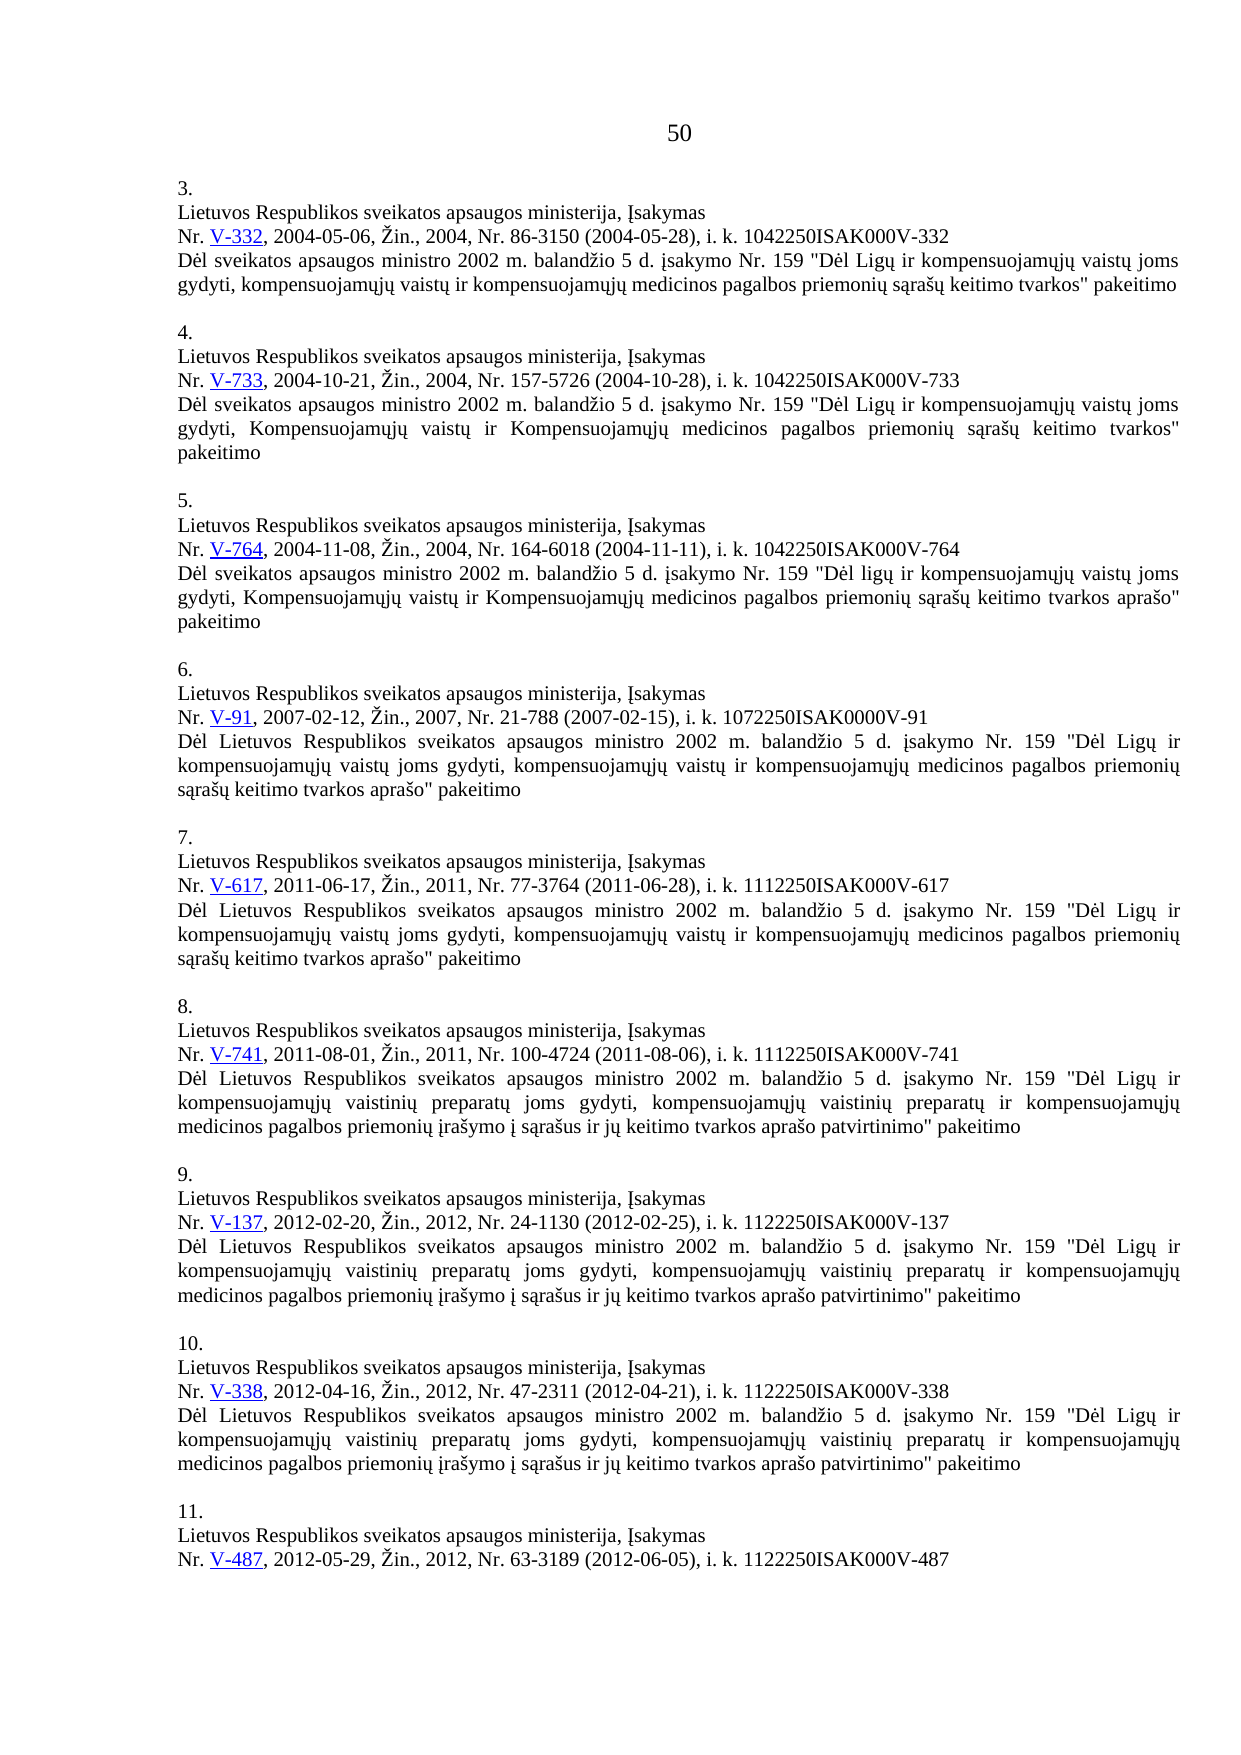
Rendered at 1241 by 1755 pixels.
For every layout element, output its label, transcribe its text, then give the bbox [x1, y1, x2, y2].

text Nr. V-741, 2011-08-01, Žin., 2011, Nr. 100-4724 (2011-08-06), i. k. 1112250ISAK000V-741 [177, 1042, 1181, 1066]
text Nr. V-91, 2007-02-12, Žin., 2007, Nr. 21-788 (2007-02-15), i. k. 1072250ISAK0000V-91 [177, 705, 1181, 729]
text Nr. V-764, 2004-11-08, Žin., 2004, Nr. 164-6018 (2004-11-11), i. k. 1042250ISAK000V-764 [177, 537, 1181, 561]
text Lietuvos Respublikos sveikatos apsaugos ministerija, Įsakymas [177, 1523, 1181, 1547]
text 8. [177, 994, 1181, 1018]
text Lietuvos Respublikos sveikatos apsaugos ministerija, Įsakymas [177, 681, 1181, 705]
text 10. [177, 1331, 1181, 1355]
text Lietuvos Respublikos sveikatos apsaugos ministerija, Įsakymas [177, 1355, 1181, 1379]
text Nr. V-338, 2012-04-16, Žin., 2012, Nr. 47-2311 (2012-04-21), i. k. 1122250ISAK000V-338 [177, 1379, 1181, 1403]
text Dėl Lietuvos Respublikos sveikatos apsaugos ministro 2002 m. balandžio 5 d. įsakymo Nr. 159 "Dėl Ligų ir kompensuojamųjų vaistinių preparatų joms gydyti, kompensuojamųjų vaistinių preparatų ir kompensuojamųjų medicinos pagalbos priemonių įrašymo į sąrašus ir jų keitimo tvarkos aprašo patvirtinimo" pakeitimo [177, 1066, 1181, 1138]
text Nr. V-617, 2011-06-17, Žin., 2011, Nr. 77-3764 (2011-06-28), i. k. 1112250ISAK000V-617 [177, 873, 1181, 897]
text Nr. V-733, 2004-10-21, Žin., 2004, Nr. 157-5726 (2004-10-28), i. k. 1042250ISAK000V-733 [177, 368, 1181, 392]
text 4. [177, 320, 1181, 344]
text Lietuvos Respublikos sveikatos apsaugos ministerija, Įsakymas [177, 1186, 1181, 1210]
text Dėl Lietuvos Respublikos sveikatos apsaugos ministro 2002 m. balandžio 5 d. įsakymo Nr. 159 "Dėl Ligų ir kompensuojamųjų vaistų joms gydyti, kompensuojamųjų vaistų ir kompensuojamųjų medicinos pagalbos priemonių sąrašų keitimo tvarkos aprašo" pakeitimo [177, 729, 1181, 801]
text Dėl sveikatos apsaugos ministro 2002 m. balandžio 5 d. įsakymo Nr. 159 "Dėl ligų ir kompensuojamųjų vaistų joms gydyti, Kompensuojamųjų vaistų ir Kompensuojamųjų medicinos pagalbos priemonių sąrašų keitimo tvarkos aprašo" pakeitimo [177, 561, 1181, 633]
text 5. [177, 488, 1181, 512]
text Lietuvos Respublikos sveikatos apsaugos ministerija, Įsakymas [177, 200, 1181, 224]
text 11. [177, 1499, 1181, 1523]
text Lietuvos Respublikos sveikatos apsaugos ministerija, Įsakymas [177, 1018, 1181, 1042]
text Nr. V-332, 2004-05-06, Žin., 2004, Nr. 86-3150 (2004-05-28), i. k. 1042250ISAK000V-332 [177, 224, 1181, 248]
text Lietuvos Respublikos sveikatos apsaugos ministerija, Įsakymas [177, 512, 1181, 537]
text 3. [177, 176, 1181, 200]
text Dėl Lietuvos Respublikos sveikatos apsaugos ministro 2002 m. balandžio 5 d. įsakymo Nr. 159 "Dėl Ligų ir kompensuojamųjų vaistų joms gydyti, kompensuojamųjų vaistų ir kompensuojamųjų medicinos pagalbos priemonių sąrašų keitimo tvarkos aprašo" pakeitimo [177, 897, 1181, 970]
text Dėl sveikatos apsaugos ministro 2002 m. balandžio 5 d. įsakymo Nr. 159 "Dėl Ligų ir kompensuojamųjų vaistų joms gydyti, kompensuojamųjų vaistų ir kompensuojamųjų medicinos pagalbos priemonių sąrašų keitimo tvarkos" pakeitimo [177, 248, 1181, 296]
text Dėl sveikatos apsaugos ministro 2002 m. balandžio 5 d. įsakymo Nr. 159 "Dėl Ligų ir kompensuojamųjų vaistų joms gydyti, Kompensuojamųjų vaistų ir Kompensuojamųjų medicinos pagalbos priemonių sąrašų keitimo tvarkos" pakeitimo [177, 392, 1181, 464]
text Dėl Lietuvos Respublikos sveikatos apsaugos ministro 2002 m. balandžio 5 d. įsakymo Nr. 159 "Dėl Ligų ir kompensuojamųjų vaistinių preparatų joms gydyti, kompensuojamųjų vaistinių preparatų ir kompensuojamųjų medicinos pagalbos priemonių įrašymo į sąrašus ir jų keitimo tvarkos aprašo patvirtinimo" pakeitimo [177, 1403, 1181, 1475]
text Nr. V-137, 2012-02-20, Žin., 2012, Nr. 24-1130 (2012-02-25), i. k. 1122250ISAK000V-137 [177, 1210, 1181, 1234]
text Nr. V-487, 2012-05-29, Žin., 2012, Nr. 63-3189 (2012-06-05), i. k. 1122250ISAK000V-487 [177, 1547, 1181, 1571]
text Lietuvos Respublikos sveikatos apsaugos ministerija, Įsakymas [177, 344, 1181, 368]
text Dėl Lietuvos Respublikos sveikatos apsaugos ministro 2002 m. balandžio 5 d. įsakymo Nr. 159 "Dėl Ligų ir kompensuojamųjų vaistinių preparatų joms gydyti, kompensuojamųjų vaistinių preparatų ir kompensuojamųjų medicinos pagalbos priemonių įrašymo į sąrašus ir jų keitimo tvarkos aprašo patvirtinimo" pakeitimo [177, 1234, 1181, 1307]
text Lietuvos Respublikos sveikatos apsaugos ministerija, Įsakymas [177, 849, 1181, 873]
text 9. [177, 1162, 1181, 1186]
text 6. [177, 657, 1181, 681]
text 7. [177, 825, 1181, 849]
